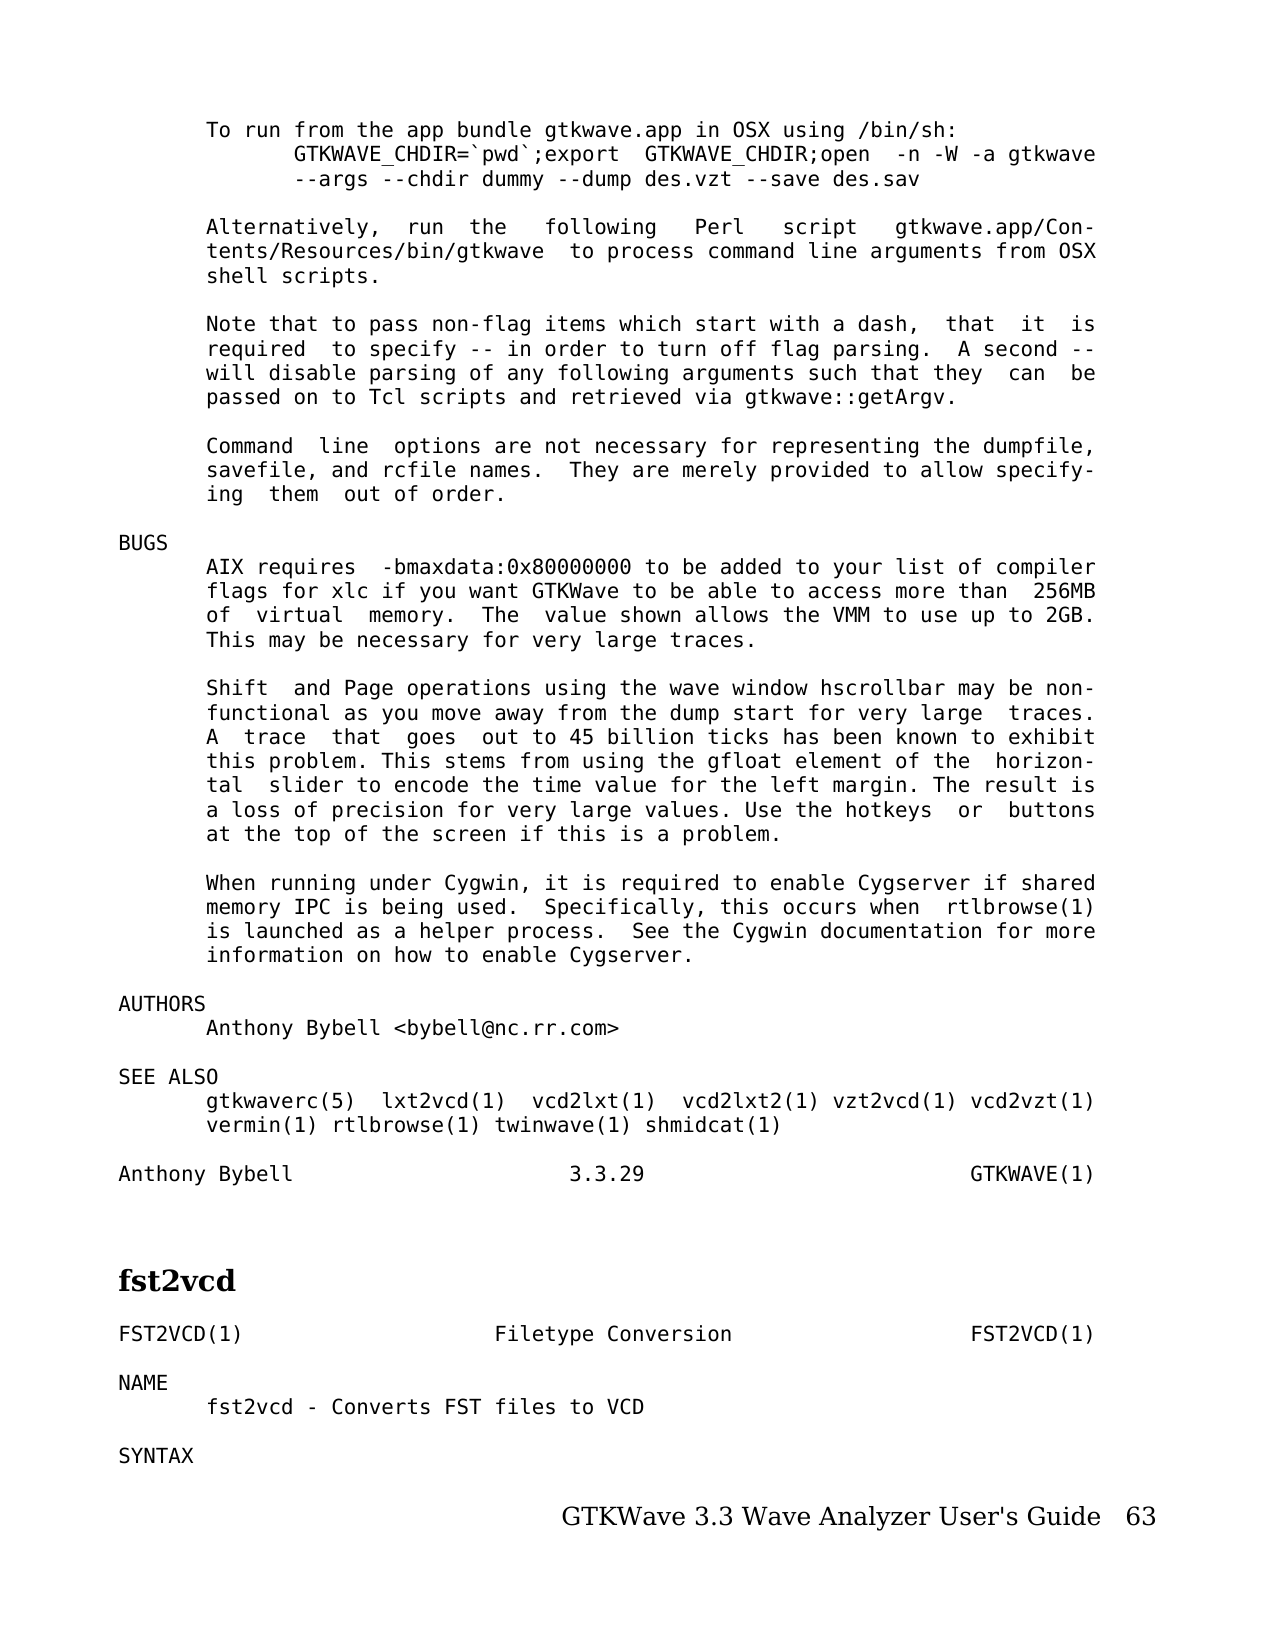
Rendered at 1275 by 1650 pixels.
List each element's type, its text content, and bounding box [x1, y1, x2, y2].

text flags for xlc if you want GTKWave to be able to access more than 256MB [118, 579, 1157, 603]
text FST2VCD(1) Filetype Conversion FST2VCD(1) [118, 1322, 1157, 1347]
text Alternatively, run the following Perl script gtkwave.app/Con- [118, 215, 1157, 239]
text BUGS [118, 531, 1157, 555]
text fst2vcd - Converts FST files to VCD [118, 1395, 1157, 1419]
text a loss of precision for very large values. Use the hotkeys or buttons [118, 798, 1157, 822]
text AIX requires -bmaxdata:0x80000000 to be added to your list of compiler [118, 555, 1157, 579]
text SYNTAX [118, 1444, 1157, 1468]
text GTKWAVE_CHDIR=`pwd`;export GTKWAVE_CHDIR;open -n -W -a gtkwave [118, 142, 1157, 167]
text Command line options are not necessary for representing the dumpfile, [118, 434, 1157, 458]
text shell scripts. [118, 264, 1157, 288]
text functional as you move away from the dump start for very large traces. [118, 701, 1157, 725]
text savefile, and rcfile names. They are merely provided to allow specify- [118, 458, 1157, 482]
text required to specify -- in order to turn off flag parsing. A second -- [118, 337, 1157, 361]
text vermin(1) rtlbrowse(1) twinwave(1) shmidcat(1) [118, 1113, 1157, 1137]
text at the top of the screen if this is a problem. [118, 822, 1157, 846]
text gtkwaverc(5) lxt2vcd(1) vcd2lxt(1) vcd2lxt2(1) vzt2vcd(1) vcd2vzt(1) [118, 1089, 1157, 1113]
text To run from the app bundle gtkwave.app in OSX using /bin/sh: [118, 118, 1157, 142]
text --args --chdir dummy --dump des.vzt --save des.sav [118, 167, 1157, 191]
text will disable parsing of any following arguments such that they can be [118, 361, 1157, 385]
text this problem. This stems from using the gfloat element of the horizon- [118, 749, 1157, 773]
text A trace that goes out to 45 billion ticks has been known to exhibit [118, 725, 1157, 749]
text passed on to Tcl scripts and retrieved via gtkwave::getArgv. [118, 385, 1157, 409]
text tal slider to encode the time value for the left margin. The result is [118, 773, 1157, 798]
text AUTHORS [118, 992, 1157, 1016]
text NAME [118, 1371, 1157, 1395]
text ing them out of order. [118, 482, 1157, 506]
text Anthony Bybell <bybell@nc.rr.com> [118, 1016, 1157, 1040]
text SEE ALSO [118, 1065, 1157, 1089]
text When running under Cygwin, it is required to enable Cygserver if shared [118, 871, 1157, 895]
text This may be necessary for very large traces. [118, 628, 1157, 652]
text tents/Resources/bin/gtkwave to process command line arguments from OSX [118, 239, 1157, 264]
text memory IPC is being used. Specifically, this occurs when rtlbrowse(1) [118, 895, 1157, 919]
text Anthony Bybell 3.3.29 GTKWAVE(1) [118, 1162, 1157, 1186]
text fst2vcd [118, 1264, 1157, 1298]
text is launched as a helper process. See the Cygwin documentation for more [118, 919, 1157, 943]
text information on how to enable Cygserver. [118, 943, 1157, 968]
text Note that to pass non-flag items which start with a dash, that it is [118, 312, 1157, 337]
text Shift and Page operations using the wave window hscrollbar may be non- [118, 676, 1157, 701]
text of virtual memory. The value shown allows the VMM to use up to 2GB. [118, 603, 1157, 628]
